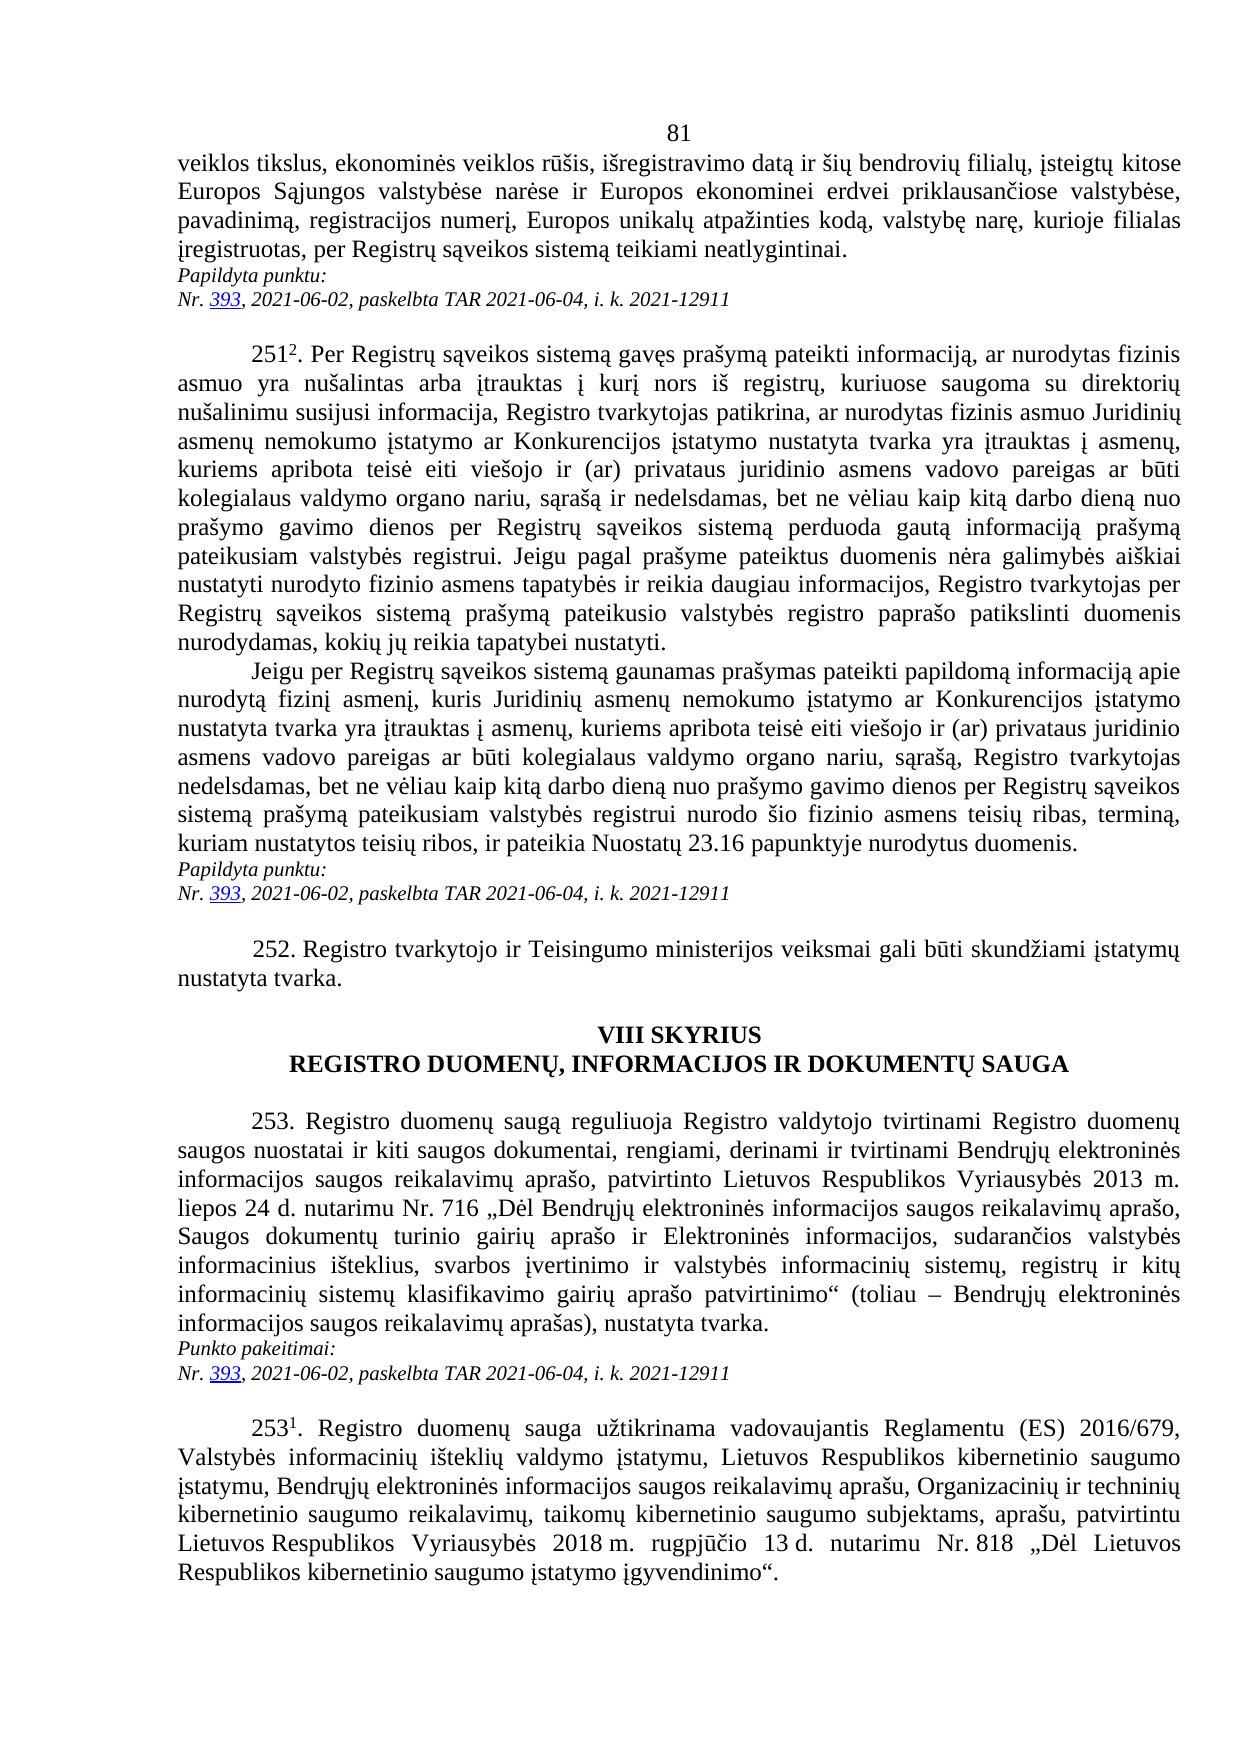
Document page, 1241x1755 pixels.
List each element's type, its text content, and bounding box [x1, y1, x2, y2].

text Nr. 393, 2021-06-02, paskelbta TAR 2021-06-04, i. k. 2021-12911 [177, 287, 1181, 311]
text Jeigu per Registrų sąveikos sistemą gaunamas prašymas pateikti papildomą informaciją apie nurodytą fizinį asmenį, kuris Juridinių asmenų nemokumo įstatymo ar Konkurencijos įstatymo nustatyta tvarka yra įtrauktas į asmenų, kuriems apribota teisė eiti viešojo ir (ar) privataus juridinio asmens vadovo pareigas ar būti kolegialaus valdymo organo nariu, sąrašą, Registro tvarkytojas nedelsdamas, bet ne vėliau kaip kitą darbo dieną nuo prašymo gavimo dienos per Registrų sąveikos sistemą prašymą pateikusiam valstybės registrui nurodo šio fizinio asmens teisių ribas, terminą, kuriam nustatytos teisių ribos, ir pateikia Nuostatų 23.16 papunktyje nurodytus duomenis. [177, 656, 1181, 857]
text Punkto pakeitimai: [177, 1336, 1181, 1360]
text REGISTRO DUOMENŲ, INFORMACIJOS IR DOKUMENTŲ SAUGA [177, 1049, 1181, 1078]
text Nr. 393, 2021-06-02, paskelbta TAR 2021-06-04, i. k. 2021-12911 [177, 881, 1181, 905]
text 2531. Registro duomenų sauga užtikrinama vadovaujantis Reglamentu (ES) 2016/679, Valstybės informacinių išteklių valdymo įstatymu, Lietuvos Respublikos kibernetinio saugumo įstatymu, Bendrųjų elektroninės informacijos saugos reikalavimų aprašu, Organizacinių ir techninių kibernetinio saugumo reikalavimų, taikomų kibernetinio saugumo subjektams, aprašu, patvirtintu Lietuvos Respublikos Vyriausybės 2018 m. rugpjūčio 13 d. nutarimu Nr. 818 „Dėl Lietuvos Respublikos kibernetinio saugumo įstatymo įgyvendinimo“. [177, 1413, 1181, 1586]
text Papildyta punktu: [177, 857, 1181, 881]
text Papildyta punktu: [177, 263, 1181, 287]
text veiklos tikslus, ekonominės veiklos rūšis, išregistravimo datą ir šių bendrovių filialų, įsteigtų kitose Europos Sąjungos valstybėse narėse ir Europos ekonominei erdvei priklausančiose valstybėse, pavadinimą, registracijos numerį, Europos unikalų atpažinties kodą, valstybę narę, kurioje filialas įregistruotas, per Registrų sąveikos sistemą teikiami neatlygintinai. [177, 148, 1181, 263]
text VIII SKYRIUS [177, 1020, 1181, 1049]
text Nr. 393, 2021-06-02, paskelbta TAR 2021-06-04, i. k. 2021-12911 [177, 1360, 1181, 1384]
text 253. Registro duomenų saugą reguliuoja Registro valdytojo tvirtinami Registro duomenų saugos nuostatai ir kiti saugos dokumentai, rengiami, derinami ir tvirtinami Bendrųjų elektroninės informacijos saugos reikalavimų aprašo, patvirtinto Lietuvos Respublikos Vyriausybės 2013 m. liepos 24 d. nutarimu Nr. 716 „Dėl Bendrųjų elektroninės informacijos saugos reikalavimų aprašo, Saugos dokumentų turinio gairių aprašo ir Elektroninės informacijos, sudarančios valstybės informacinius išteklius, svarbos įvertinimo ir valstybės informacinių sistemų, registrų ir kitų informacinių sistemų klasifikavimo gairių aprašo patvirtinimo“ (toliau – Bendrųjų elektroninės informacijos saugos reikalavimų aprašas), nustatyta tvarka. [177, 1106, 1181, 1336]
text 252. Registro tvarkytojo ir Teisingumo ministerijos veiksmai gali būti skundžiami įstatymų nustatyta tvarka. [177, 934, 1181, 991]
text 2512. Per Registrų sąveikos sistemą gavęs prašymą pateikti informaciją, ar nurodytas fizinis asmuo yra nušalintas arba įtrauktas į kurį nors iš registrų, kuriuose saugoma su direktorių nušalinimu susijusi informacija, Registro tvarkytojas patikrina, ar nurodytas fizinis asmuo Juridinių asmenų nemokumo įstatymo ar Konkurencijos įstatymo nustatyta tvarka yra įtrauktas į asmenų, kuriems apribota teisė eiti viešojo ir (ar) privataus juridinio asmens vadovo pareigas ar būti kolegialaus valdymo organo nariu, sąrašą ir nedelsdamas, bet ne vėliau kaip kitą darbo dieną nuo prašymo gavimo dienos per Registrų sąveikos sistemą perduoda gautą informaciją prašymą pateikusiam valstybės registrui. Jeigu pagal prašyme pateiktus duomenis nėra galimybės aiškiai nustatyti nurodyto fizinio asmens tapatybės ir reikia daugiau informacijos, Registro tvarkytojas per Registrų sąveikos sistemą prašymą pateikusio valstybės registro paprašo patikslinti duomenis nurodydamas, kokių jų reikia tapatybei nustatyti. [177, 339, 1181, 656]
